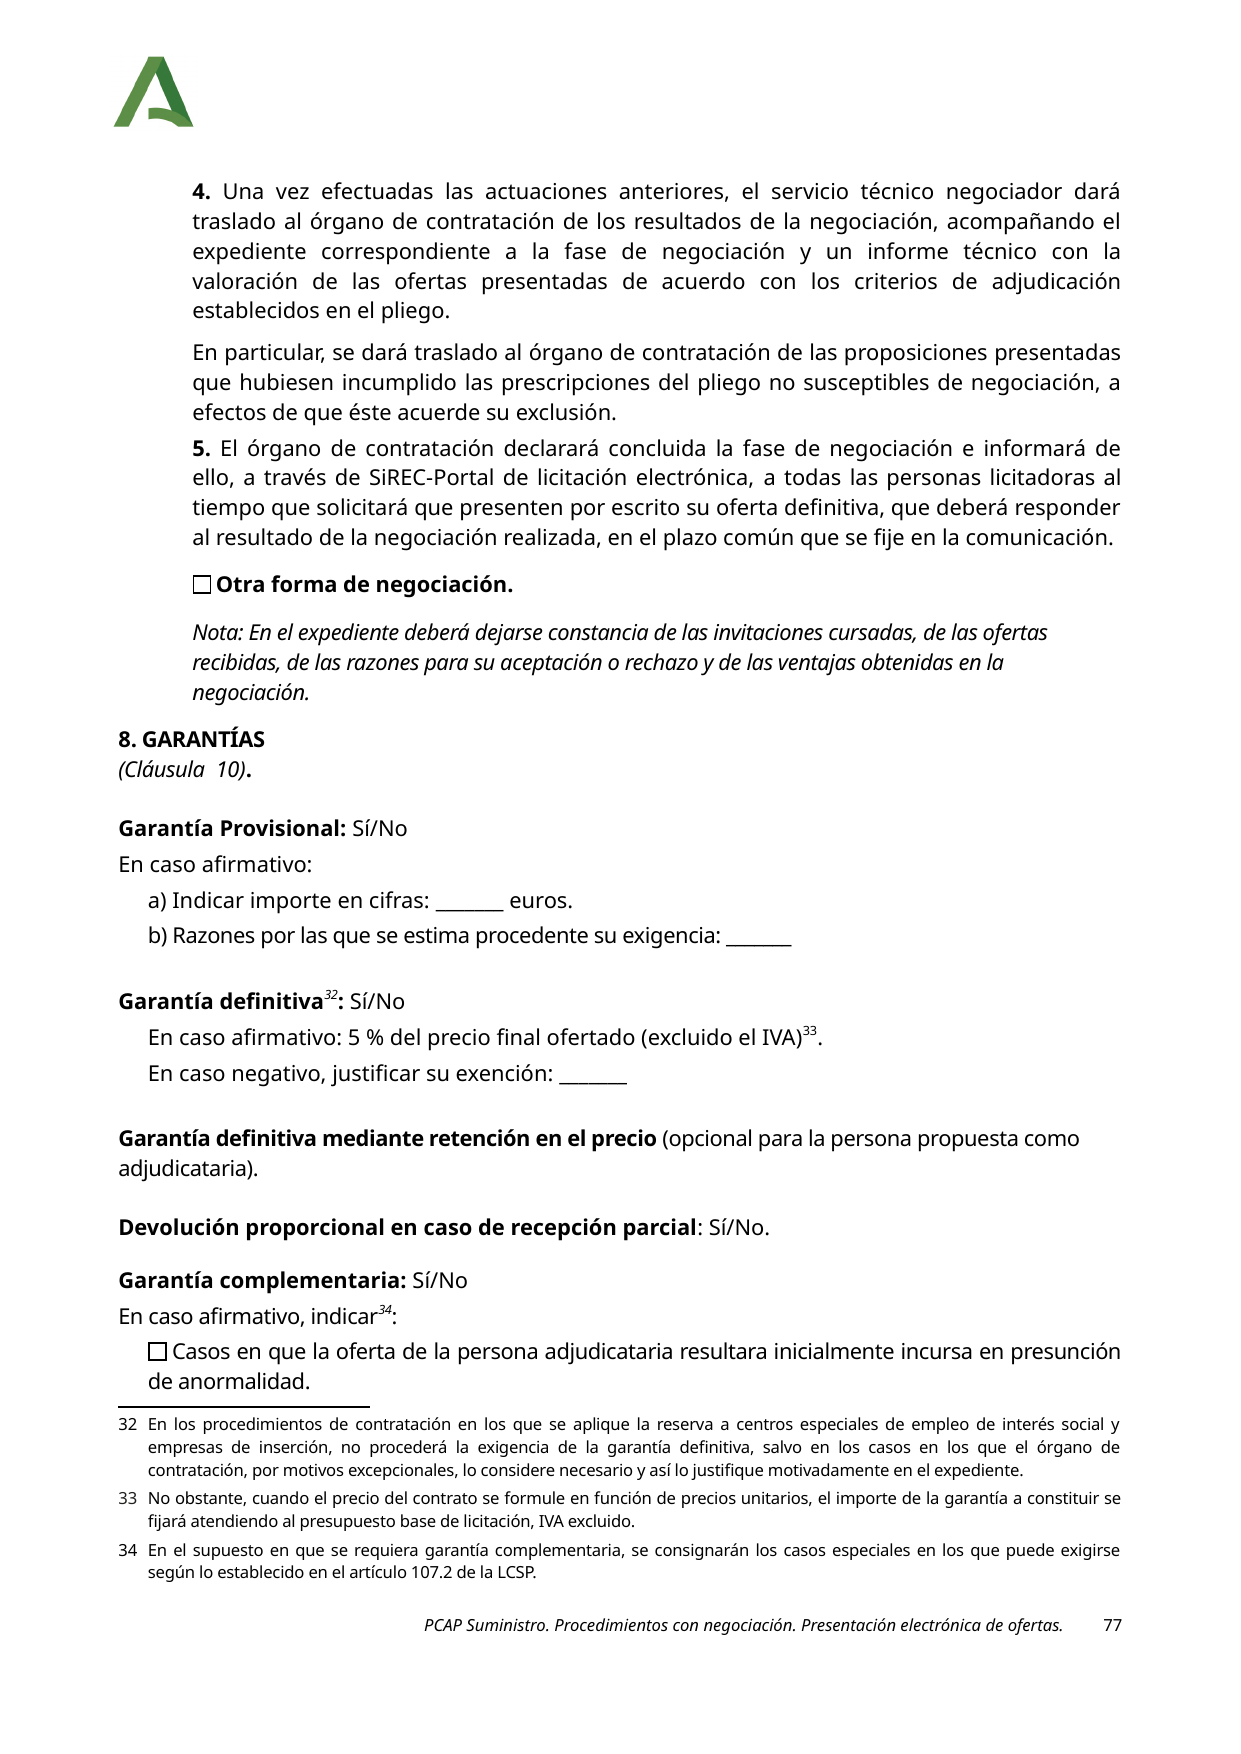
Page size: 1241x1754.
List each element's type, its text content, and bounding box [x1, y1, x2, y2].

text En caso negativo, justificar su exención: _______ [148, 1057, 1122, 1087]
text En los procedimientos de contratación en los que se aplique la reserva a centros especiales de empleo de interés social y empresas de inserción, no procederá la exigencia de la garantía definitiva, salvo en los casos en los que el órgano de contratación, por motivos excepcionales, lo considere necesario y así lo justifique motivadamente en el expediente. [118, 1413, 1122, 1481]
text En caso afirmativo: [118, 849, 1122, 879]
text En caso afirmativo: 5 % del precio final ofertado (excluido el IVA). [148, 1022, 1122, 1052]
text Garantía definitiva mediante retención en el precio (opcional para la persona propuesta como adjudicataria). [118, 1123, 1122, 1183]
text Garantía definitiva: Sí/No [118, 986, 1122, 1016]
text 4. Una vez efectuadas las actuaciones anteriores, el servicio técnico negociador dará traslado al órgano de contratación de los resultados de la negociación, acompañando el expediente correspondiente a la fase de negociación y un informe técnico con la valoración de las ofertas presentadas de acuerdo con los criterios de adjudicación establecidos en el pliego. [192, 176, 1122, 325]
text Otra forma de negociación. [192, 569, 1122, 599]
text En particular, se dará traslado al órgano de contratación de las proposiciones presentadas que hubiesen incumplido las prescripciones del pliego no susceptibles de negociación, a efectos de que éste acuerde su exclusión. [192, 337, 1122, 427]
text Garantía Provisional: Sí/No [118, 813, 1122, 843]
text 8. GARANTÍAS [118, 724, 1122, 754]
text Casos en que la oferta de la persona adjudicataria resultara inicialmente incursa en presunción de anormalidad. [148, 1336, 1122, 1396]
text a) Indicar importe en cifras: _______ euros. [148, 885, 1122, 914]
text b) Razones por las que se estima procedente su exigencia: _______ [148, 921, 1122, 950]
text En caso afirmativo, indicar: [118, 1301, 1122, 1330]
text Garantía complementaria: Sí/No [118, 1265, 1122, 1295]
text No obstante, cuando el precio del contrato se formule en función de precios unitarios, el importe de la garantía a constituir se fijará atendiendo al presupuesto base de licitación, IVA excluido. [118, 1487, 1122, 1532]
text (Cláusula 10). [118, 754, 1122, 783]
text Nota: En el expediente deberá dejarse constancia de las invitaciones cursadas, de las ofertas recibidas, de las razones para su aceptación o rechazo y de las ventajas obtenidas en la negociación. [192, 617, 1122, 706]
picture [109, 52, 198, 131]
text En el supuesto en que se requiera garantía complementaria, se consignarán los casos especiales en los que puede exigirse según lo establecido en el artículo 107.2 de la LCSP. [118, 1538, 1122, 1584]
text 5. El órgano de contratación declarará concluida la fase de negociación e informará de ello, a través de SiREC-Portal de licitación electrónica, a todas las personas licitadoras al tiempo que solicitará que presenten por escrito su oferta definitiva, que deberá responder al resultado de la negociación realizada, en el plazo común que se fije en la comunicación. [192, 432, 1122, 552]
text Devolución proporcional en caso de recepción parcial: Sí/No. [118, 1212, 1122, 1242]
